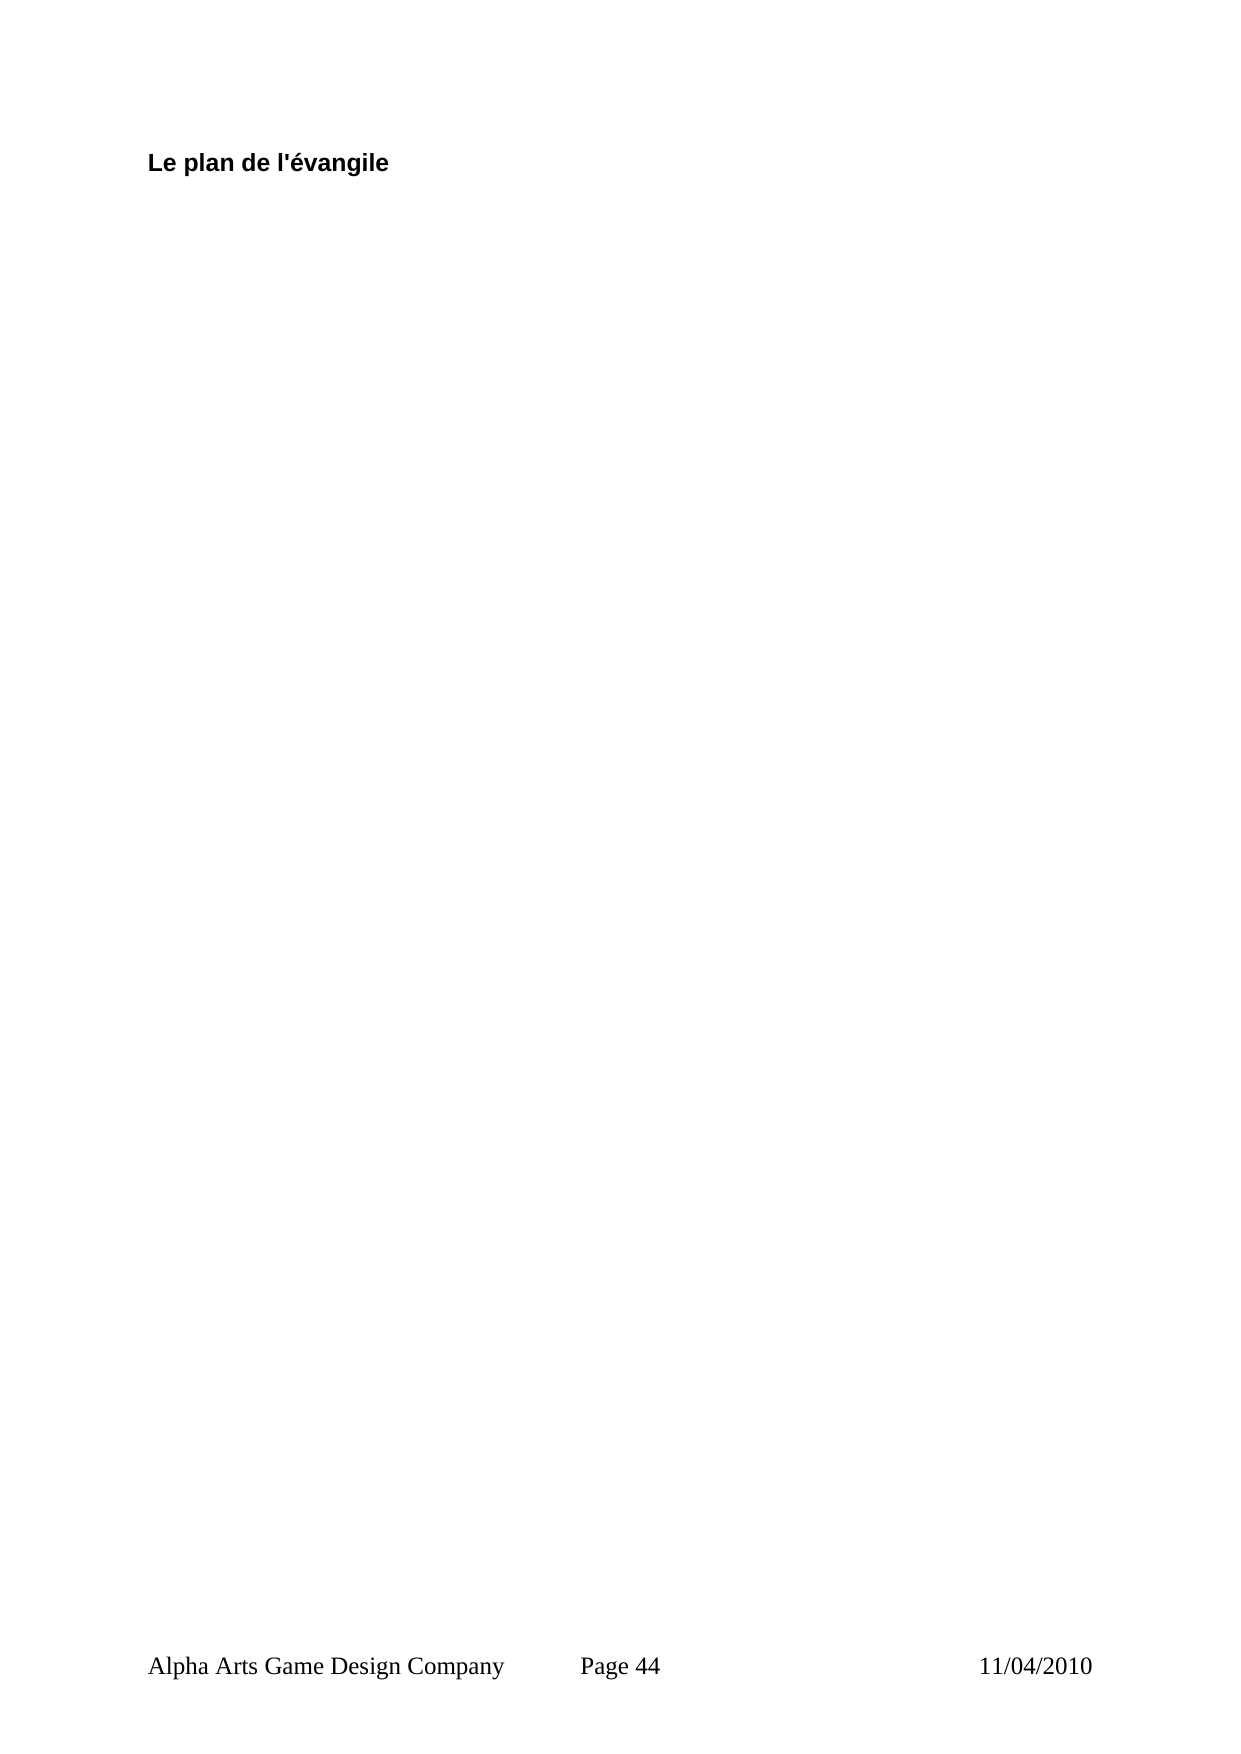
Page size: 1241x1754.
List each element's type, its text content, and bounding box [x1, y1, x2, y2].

subtitle Le plan de l'évangile [148, 148, 1092, 176]
